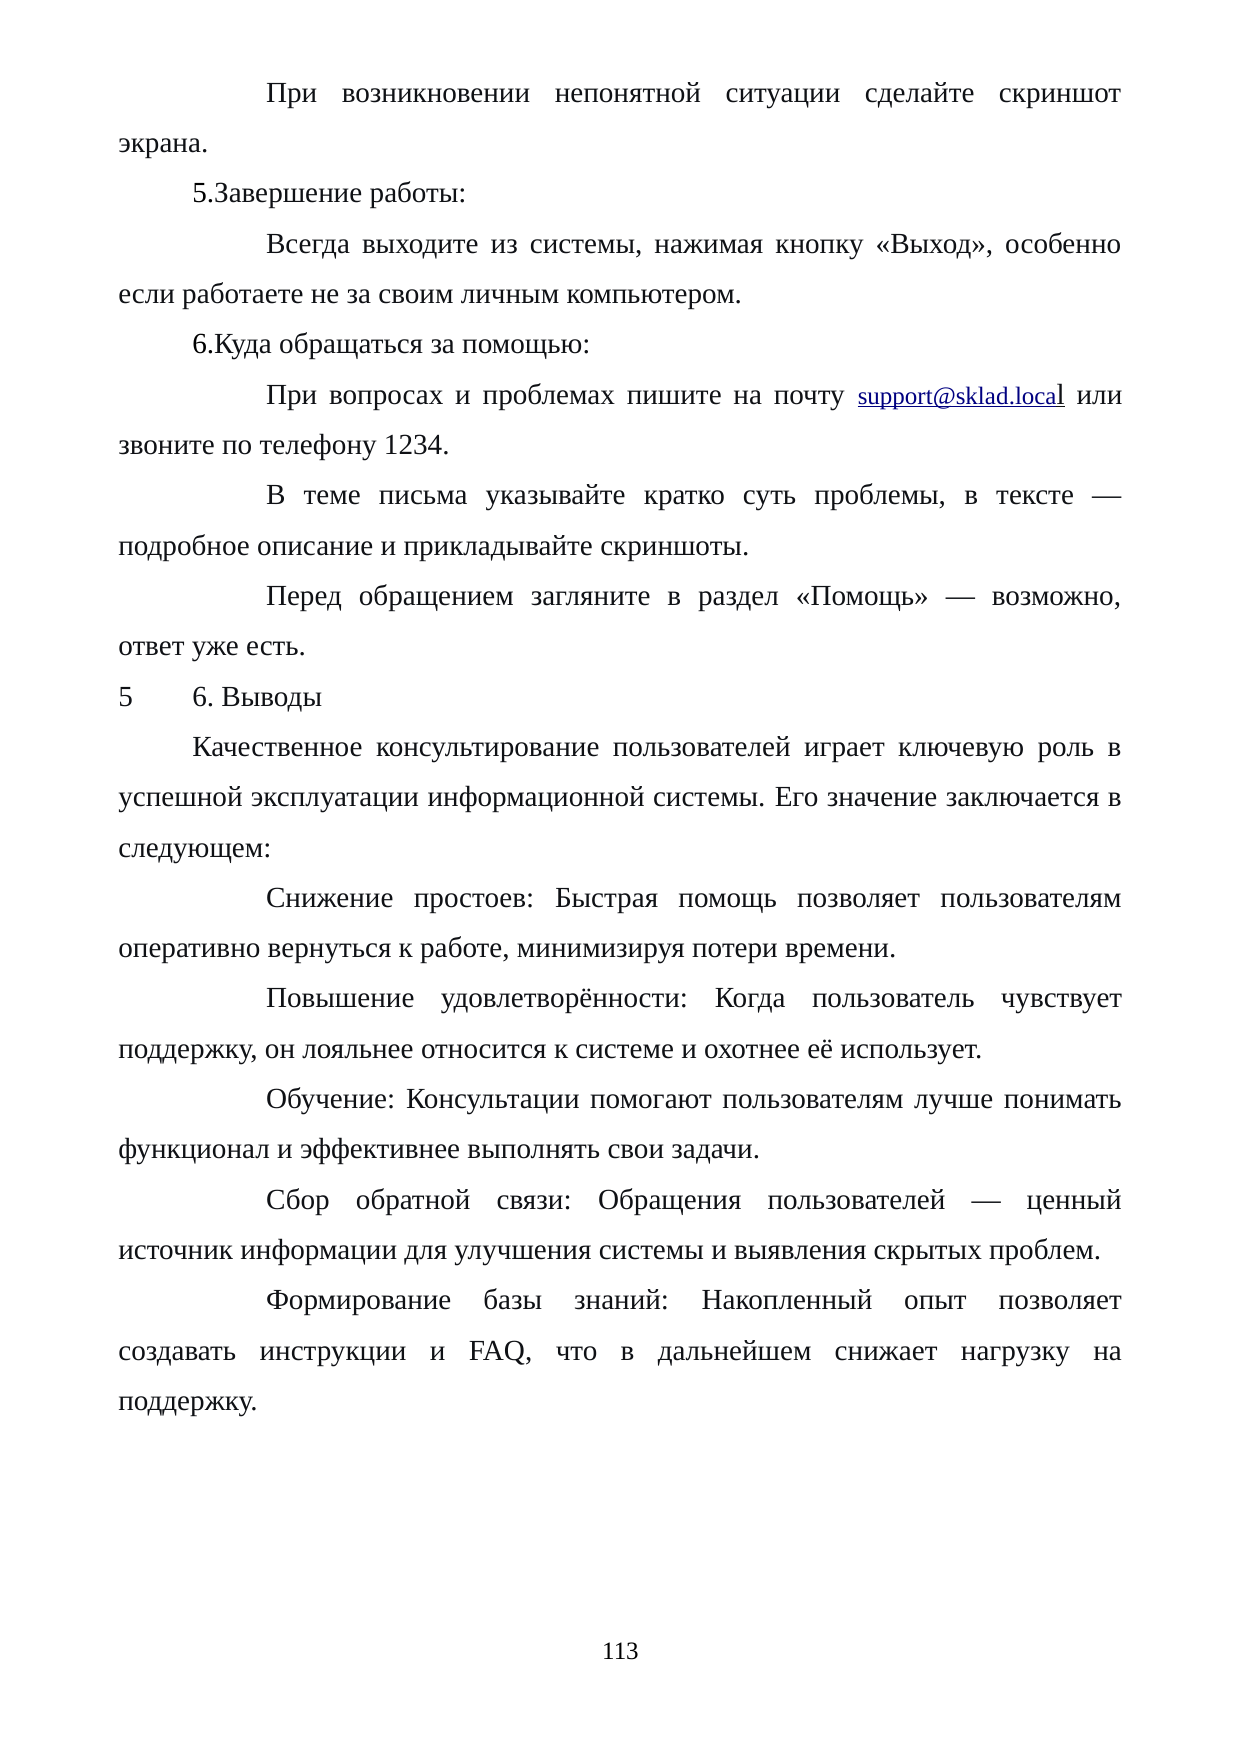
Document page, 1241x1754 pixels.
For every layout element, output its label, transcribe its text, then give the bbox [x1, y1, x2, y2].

list Повышение удовлетворённости: Когда пользователь чувствует поддержку, он лояльнее относится к системе и охотнее её использует. [118, 981, 1122, 1064]
list Сбор обратной связи: Обращения пользователей — ценный источник информации для улучшения системы и выявления скрытых проблем. [118, 1182, 1122, 1266]
list Завершение работы: [118, 176, 1122, 209]
list Куда обращаться за помощью: [118, 327, 1122, 360]
list Обучение: Консультации помогают пользователям лучше понимать функционал и эффективнее выполнять свои задачи. [118, 1081, 1122, 1165]
list Перед обращением загляните в раздел «Помощь» — возможно, ответ уже есть. [118, 578, 1122, 662]
list Формирование базы знаний: Накопленный опыт позволяет создавать инструкции и FAQ, что в дальнейшем снижает нагрузку на поддержку. [118, 1282, 1122, 1417]
list При возникновении непонятной ситуации сделайте скриншот экрана. [118, 75, 1122, 159]
subtitle 6. Выводы [118, 679, 1122, 712]
list В теме письма указывайте кратко суть проблемы, в тексте — подробное описание и прикладывайте скриншоты. [118, 477, 1122, 561]
list При вопросах и проблемах пишите на почту support@sklad.local или звоните по телефону 1234. [118, 377, 1122, 461]
text Качественное консультирование пользователей играет ключевую роль в успешной эксплуатации информационной системы. Его значение заключается в следующем: [118, 729, 1122, 863]
list Всегда выходите из системы, нажимая кнопку «Выход», особенно если работаете не за своим личным компьютером. [118, 226, 1122, 310]
list Снижение простоев: Быстрая помощь позволяет пользователям оперативно вернуться к работе, минимизируя потери времени. [118, 880, 1122, 964]
